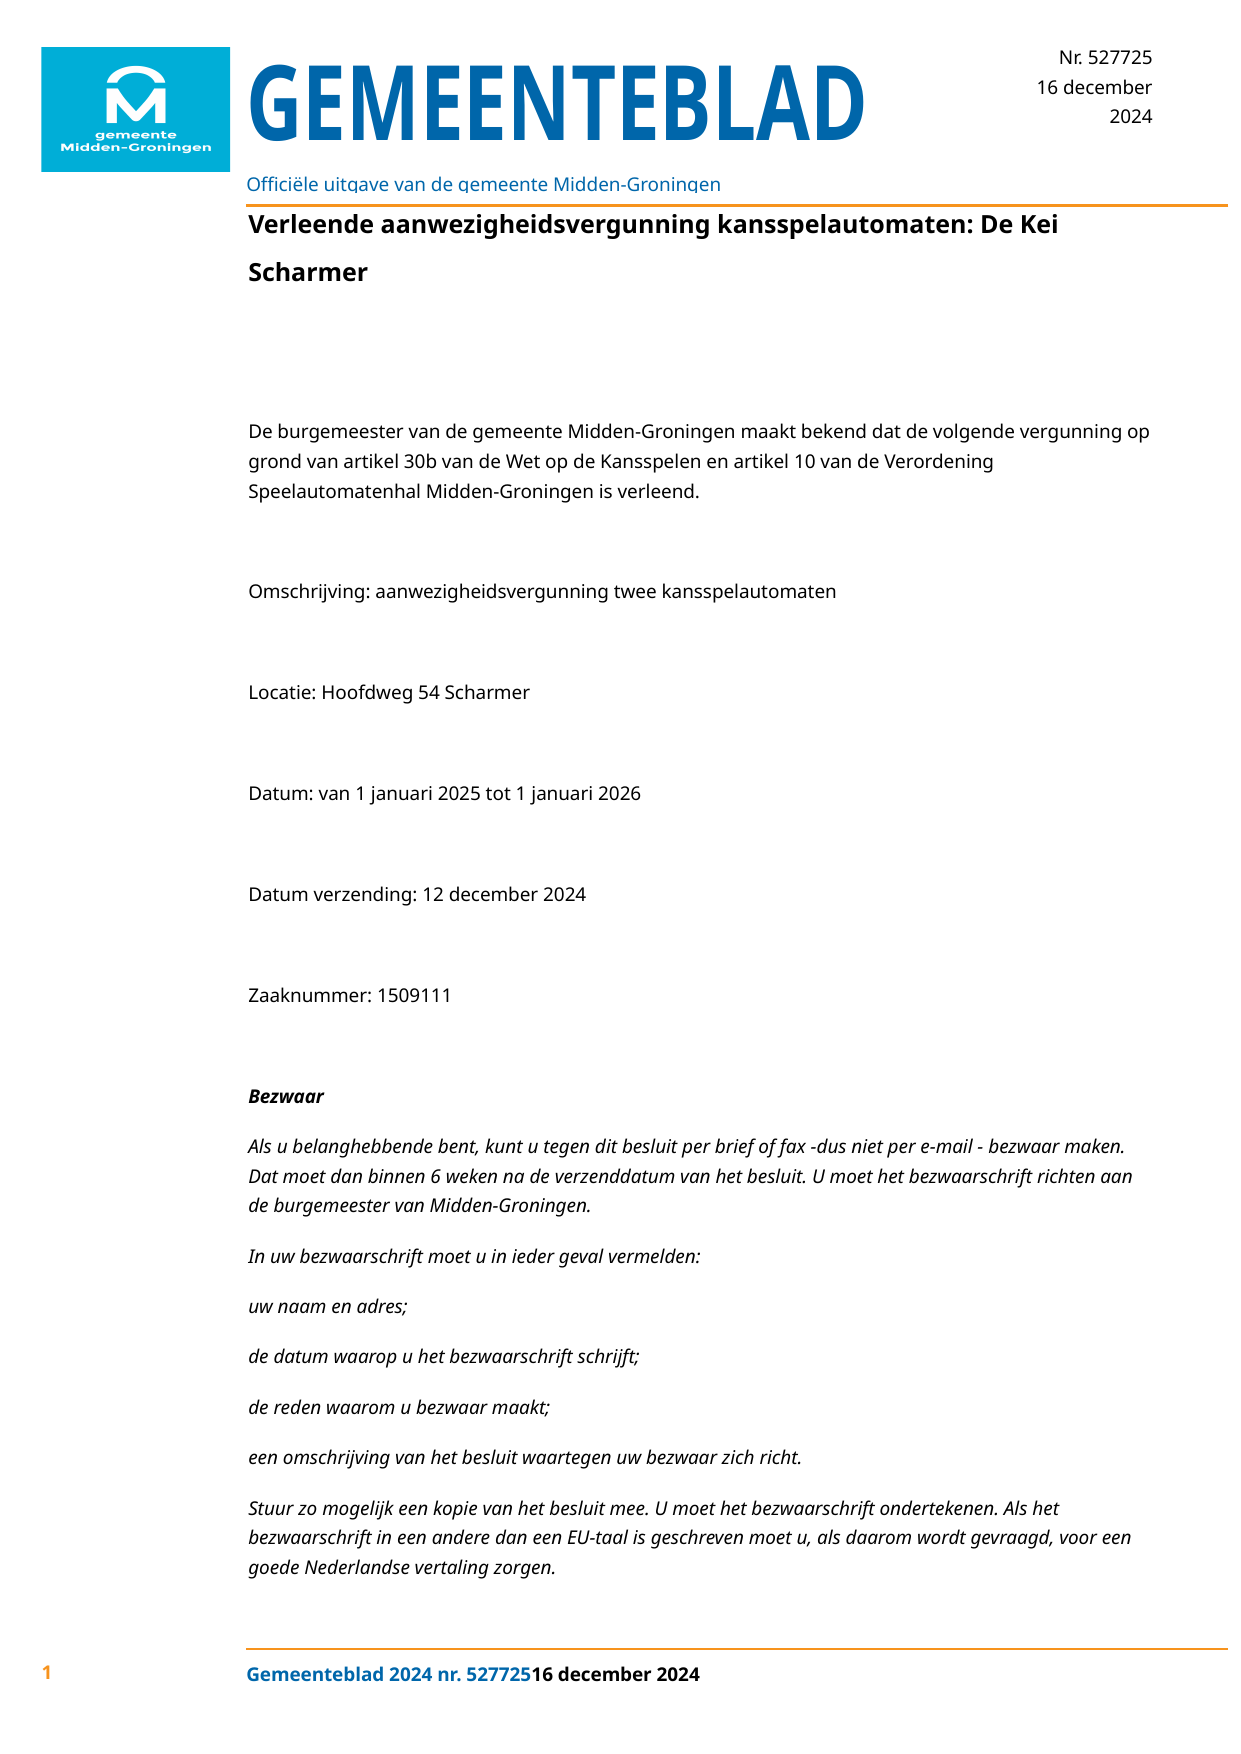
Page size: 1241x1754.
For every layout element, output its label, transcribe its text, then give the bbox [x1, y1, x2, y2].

text De burgemeester van de gemeente Midden-Groningen maakt bekend dat de volgende vergunning op grond van artikel 30b van de Wet op de Kansspelen en artikel 10 van de Verordening Speelautomatenhal Midden-Groningen is verleend. [248, 419, 1152, 504]
text Stuur zo mogelijk een kopie van het besluit mee. U moet het bezwaarschrift ondertekenen. Als het bezwaarschrift in een andere dan een EU-taal is geschreven moet u, als daarom wordt gevraagd, voor een goede Nederlandse vertaling zorgen. [248, 1495, 1152, 1580]
text Zaaknummer: 1509111 [248, 982, 1152, 1008]
text Als u belanghebbende bent, kunt u tegen dit besluit per brief of fax -dus niet per e-mail - bezwaar maken. Dat moet dan binnen 6 weken na de verzenddatum van het besluit. U moet het bezwaarschrift richten aan de burgemeester van Midden-Groningen. [248, 1133, 1152, 1218]
text de datum waarop u het bezwaarschrift schrijft; [248, 1344, 1152, 1369]
text Bezwaar [248, 1083, 1152, 1109]
text de reden waarom u bezwaar maakt; [248, 1394, 1152, 1420]
picture [107, 89, 165, 122]
text Omschrijving: aanwezigheidsvergunning twee kansspelautomaten [248, 579, 1152, 604]
picture [108, 66, 164, 82]
text uw naam en adres; [248, 1293, 1152, 1319]
text In uw bezwaarschrift moet u in ieder geval vermelden: [248, 1243, 1152, 1269]
picture [184, 146, 190, 153]
text een omschrijving van het besluit waartegen uw bezwaar zich richt. [248, 1444, 1152, 1470]
text Verleende aanwezigheidsvergunning kansspelautomaten: De Kei Scharmer [248, 207, 1152, 288]
text Datum verzending: 12 december 2024 [248, 881, 1152, 907]
text Datum: van 1 januari 2025 tot 1 januari 2026 [248, 780, 1152, 806]
text Locatie: Hoofdweg 54 Scharmer [248, 679, 1152, 705]
